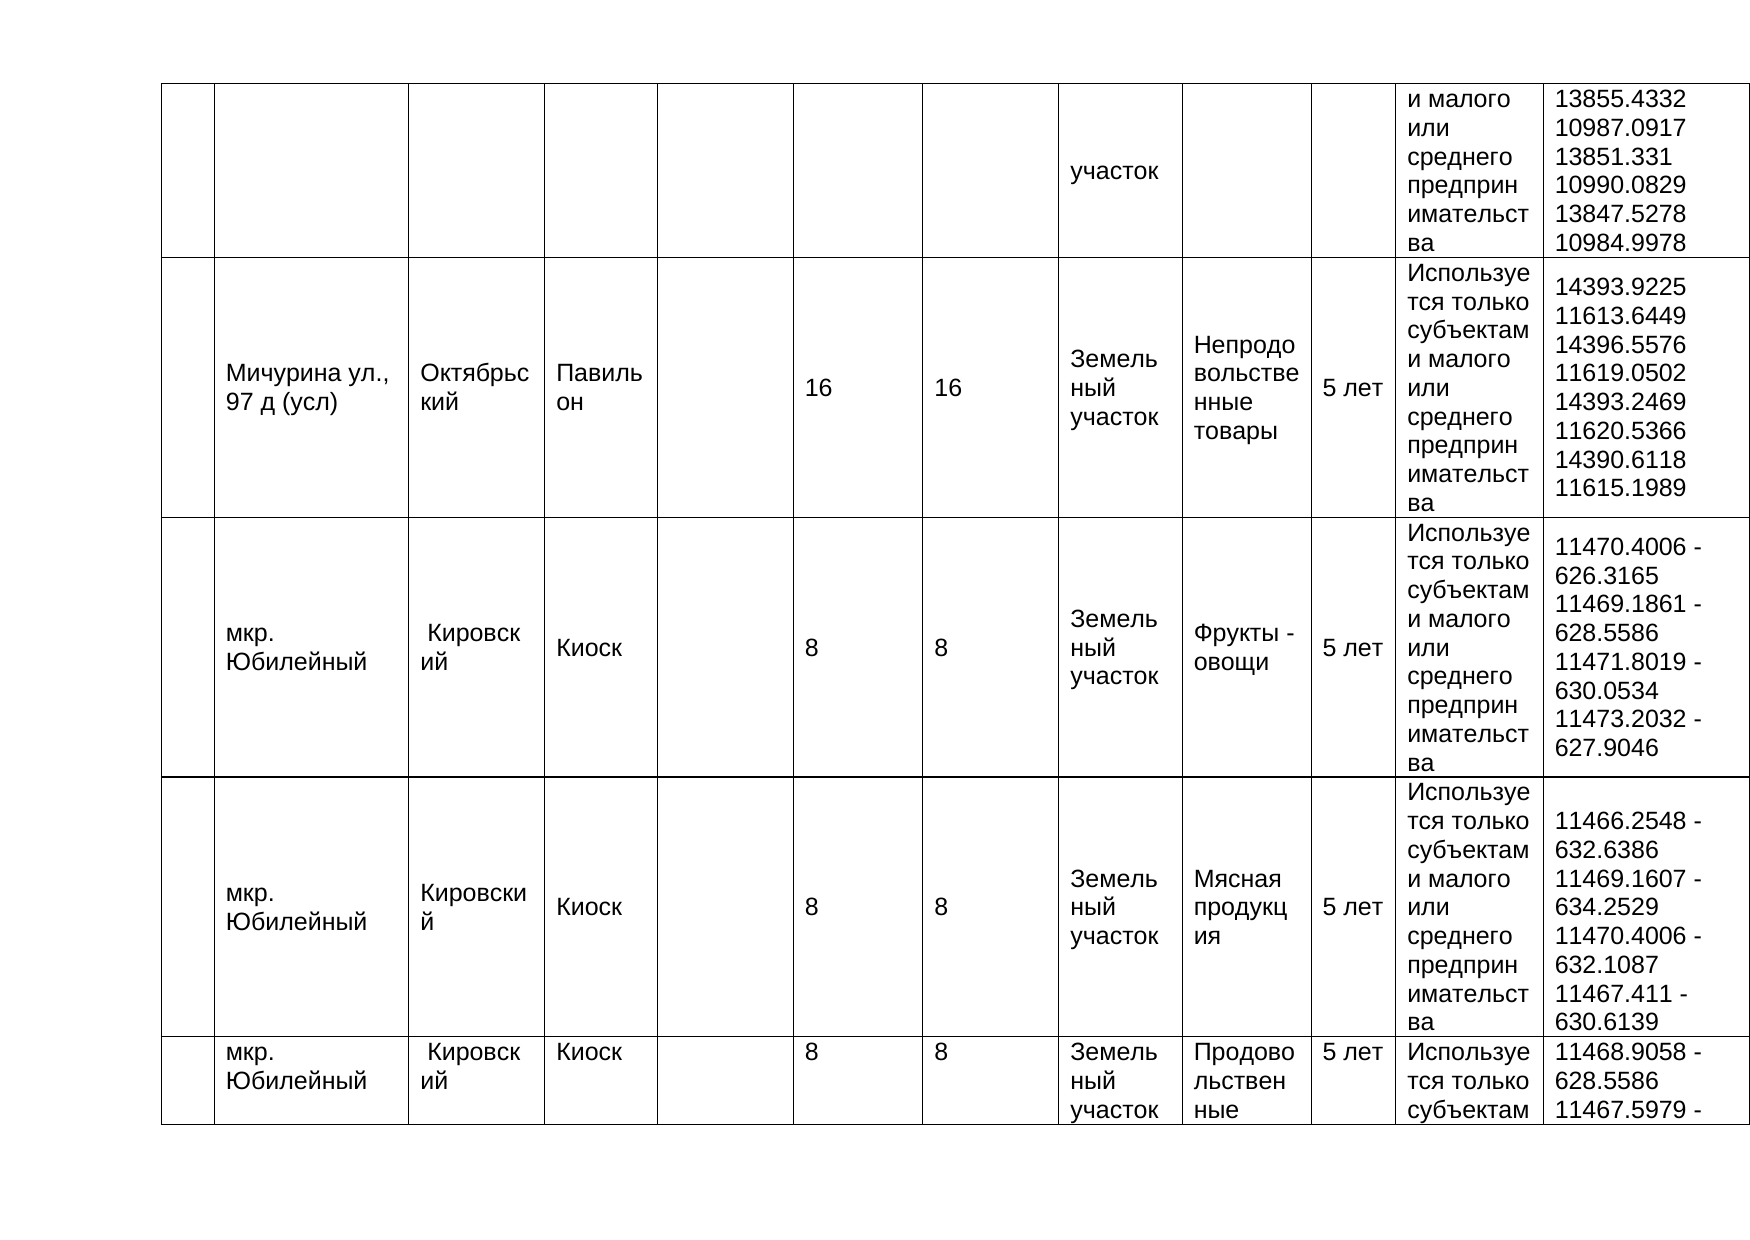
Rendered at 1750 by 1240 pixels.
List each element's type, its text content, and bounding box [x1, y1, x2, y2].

table_cell 11466.2548 -632.6386 11469.1607 -634.2529 11470.4006 -632.1087 11467.411 -630.6139 [1544, 778, 1749, 1036]
table_cell мкр. Юбилейный [215, 518, 408, 776]
table_cell Кировский [409, 518, 544, 776]
table_cell Продовольственные [1183, 1037, 1311, 1123]
table_cell Используется только субъектами малого или среднего предпринимательства [1396, 778, 1543, 1036]
table_cell Киоск [545, 518, 657, 776]
table_cell [162, 258, 214, 517]
table_cell [545, 84, 657, 257]
table_cell Непродовольственные товары [1183, 258, 1311, 517]
table_cell [658, 1037, 793, 1123]
table_cell [1183, 84, 1311, 257]
table_cell [794, 84, 922, 257]
table_cell 16 [923, 258, 1058, 517]
table_cell 5 лет [1312, 518, 1395, 776]
table_cell мкр. Юбилейный [215, 1037, 408, 1123]
table_cell Земельный участок [1059, 518, 1182, 776]
table_cell и малого или среднего предпринимательства [1396, 84, 1543, 257]
table_cell Киоск [545, 1037, 657, 1123]
table_cell 8 [794, 778, 922, 1036]
table_cell Земельный участок [1059, 258, 1182, 517]
table_cell 8 [923, 518, 1058, 776]
table_cell 11470.4006 -626.3165 11469.1861 -628.5586 11471.8019 -630.0534 11473.2032 -627.9046 [1544, 518, 1749, 776]
table_cell Мясная продукция [1183, 778, 1311, 1036]
table_cell 8 [794, 1037, 922, 1123]
table_cell Используется только субъектам [1396, 1037, 1543, 1123]
table_cell 5 лет [1312, 778, 1395, 1036]
table_cell [658, 84, 793, 257]
table_cell участок [1059, 84, 1182, 257]
table_cell [658, 518, 793, 776]
table_cell Мичурина ул., 97 д (усл) [215, 258, 408, 517]
table_cell 11468.9058 -628.5586 11467.5979 [1544, 1037, 1749, 1123]
table_cell [409, 84, 544, 257]
table_cell [162, 1037, 214, 1123]
table_cell [162, 84, 214, 257]
table_cell [923, 84, 1058, 257]
table_cell [658, 778, 793, 1036]
table_cell 5 лет [1312, 258, 1395, 517]
table_cell Октябрьский [409, 258, 544, 517]
table_cell Кировский [409, 778, 544, 1036]
table_cell 13855.4332 10987.0917 13851.331 10990.0829 13847.5278 10984.9978 [1544, 84, 1749, 257]
table_cell [1312, 84, 1395, 257]
table_cell 5 лет [1312, 1037, 1395, 1123]
table_cell [215, 84, 408, 257]
table_cell 14393.9225 11613.6449 14396.5576 11619.0502 14393.2469 11620.5366 14390.6118 11615.1989 [1544, 258, 1749, 517]
table_cell [162, 778, 214, 1036]
table_cell Павильон [545, 258, 657, 517]
table_cell [658, 258, 793, 517]
table_cell 8 [923, 778, 1058, 1036]
table_cell Земельный участок [1059, 778, 1182, 1036]
table_cell Фрукты - овощи [1183, 518, 1311, 776]
table_cell Используется только субъектами малого или среднего предпринимательства [1396, 518, 1543, 776]
table_cell Земельный участок [1059, 1037, 1182, 1123]
table_cell 16 [794, 258, 922, 517]
table_cell Используется только субъектами малого или среднего предпринимательства [1396, 258, 1543, 517]
table_cell Киоск [545, 778, 657, 1036]
table_cell Кировский [409, 1037, 544, 1123]
table_cell [162, 518, 214, 776]
table_cell 8 [923, 1037, 1058, 1123]
table_cell мкр. Юбилейный [215, 778, 408, 1036]
table_cell 8 [794, 518, 922, 776]
